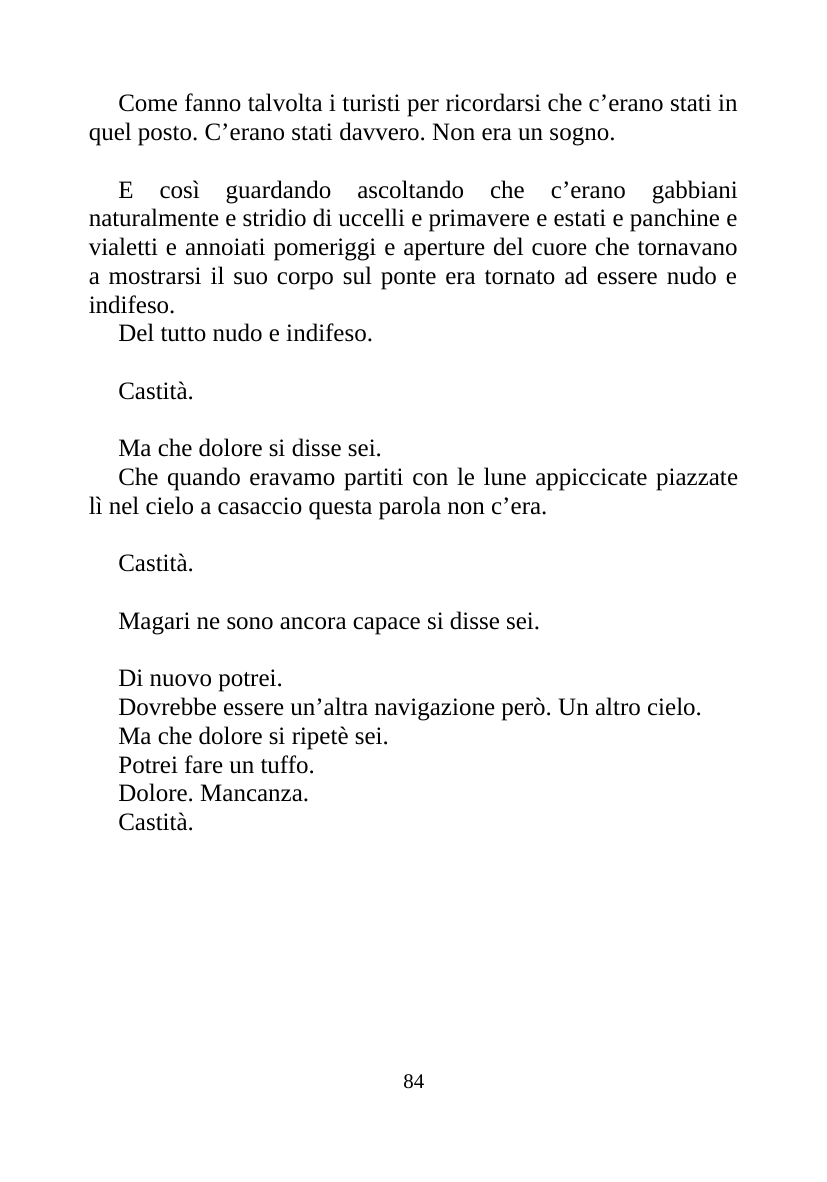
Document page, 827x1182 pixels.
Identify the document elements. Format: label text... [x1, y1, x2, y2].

text Castità. [88, 548, 738, 577]
text Di nuovo potrei. [88, 663, 738, 692]
text Potrei fare un tuffo. [88, 750, 738, 778]
text Dolore. Mancanza. [88, 778, 738, 807]
text E così guardando ascoltando che c’erano gabbiani naturalmente e stridio di uccelli e primavere e estati e panchine e vialetti e annoiati pomeriggi e aperture del cuore che tornavano a mostrarsi il suo corpo sul ponte era tornato ad essere nudo e indifeso. [88, 175, 738, 318]
text Castità. [88, 807, 738, 836]
text Castità. [88, 376, 738, 405]
text Ma che dolore si disse sei. [88, 433, 738, 462]
text Del tutto nudo e indifeso. [88, 318, 738, 347]
text Dovrebbe essere un’altra navigazione però. Un altro cielo. [88, 692, 738, 721]
text Come fanno talvolta i turisti per ricordarsi che c’erano stati in quel posto. C’erano stati davvero. Non era un sogno. [88, 88, 738, 146]
text Magari ne sono ancora capace si disse sei. [88, 606, 738, 635]
text Ma che dolore si ripetè sei. [88, 721, 738, 750]
text Che quando eravamo partiti con le lune appiccicate piazzate lì nel cielo a casaccio questa parola non c’era. [88, 462, 738, 520]
